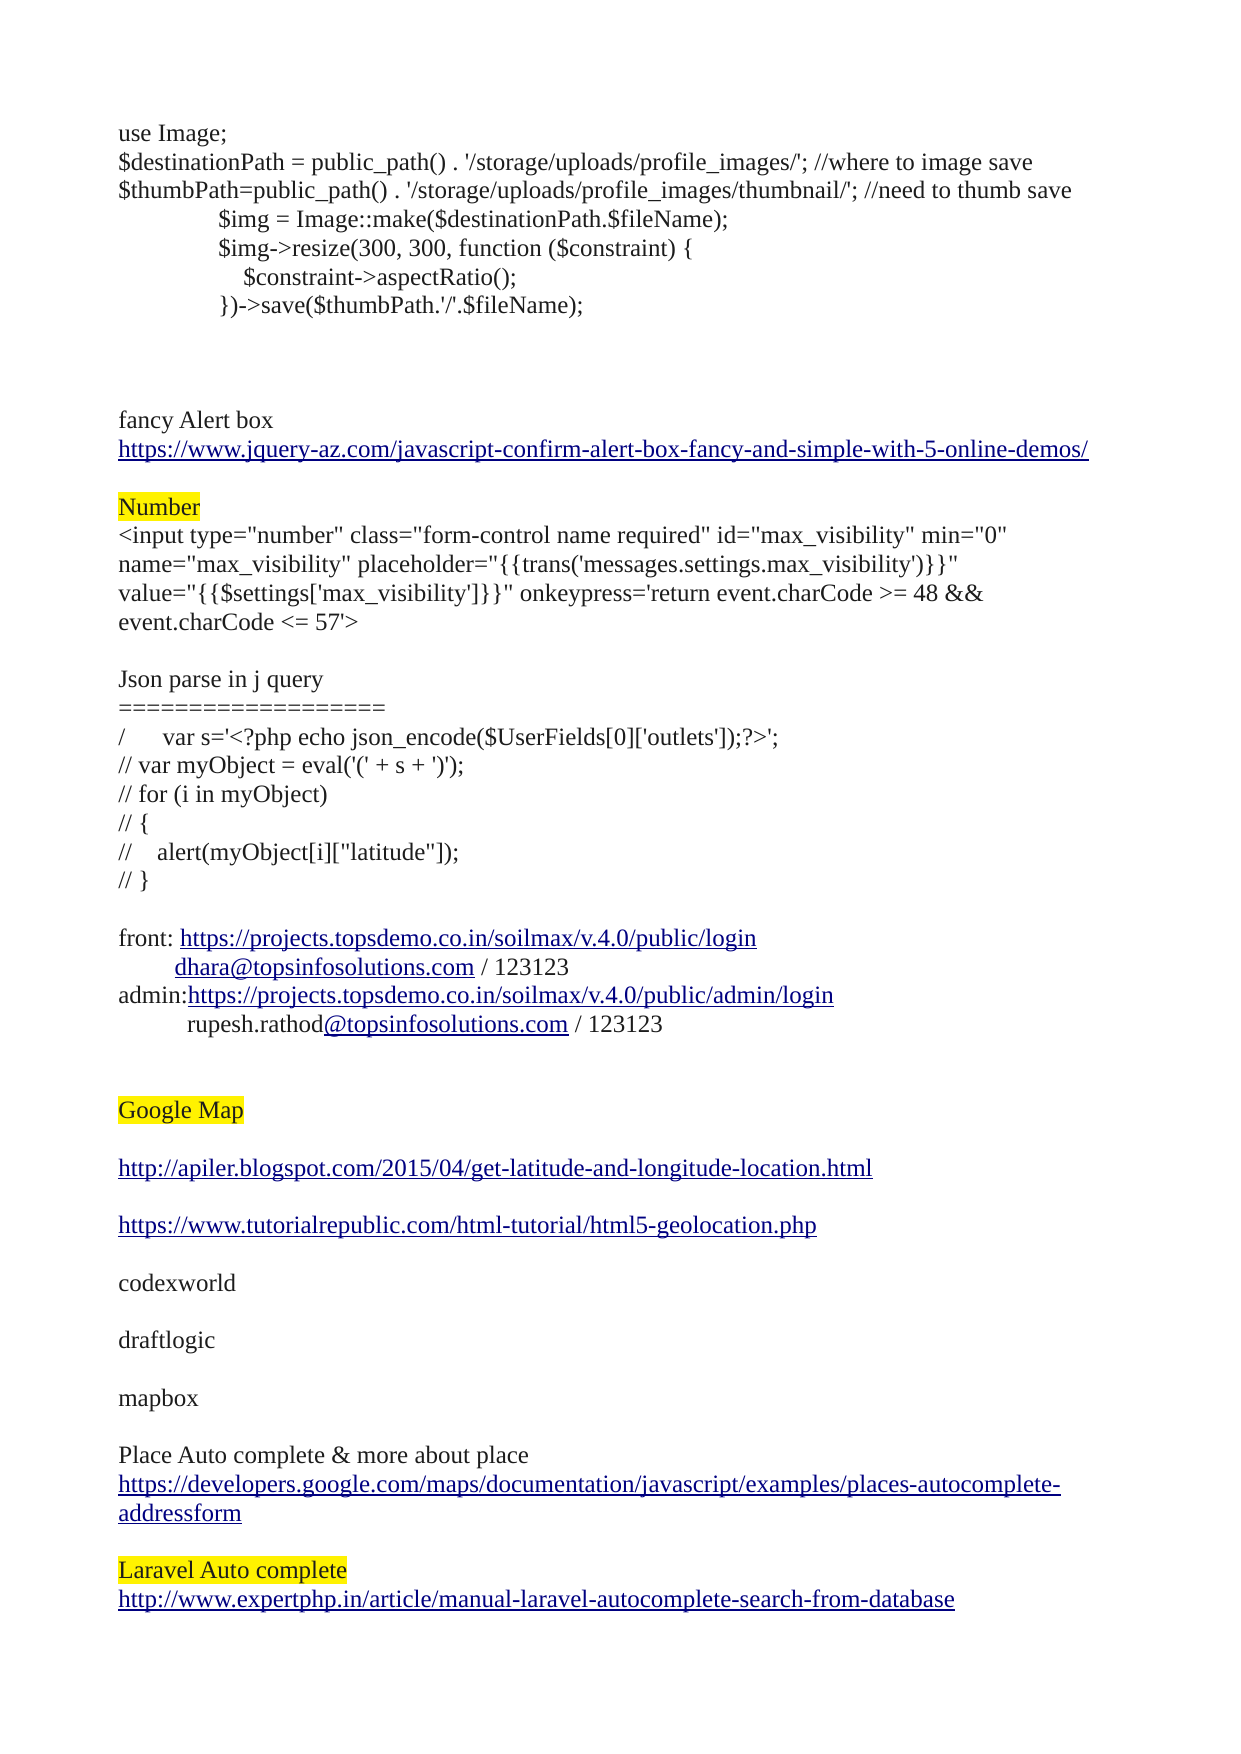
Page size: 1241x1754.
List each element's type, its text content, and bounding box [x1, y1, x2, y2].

text // var myObject = eval('(' + s + ')'); [118, 751, 1122, 779]
text Google Map [118, 1096, 1122, 1124]
text draftlogic [118, 1326, 1122, 1354]
text http://apiler.blogspot.com/2015/04/get-latitude-and-longitude-location.html [118, 1153, 1122, 1182]
text https://developers.google.com/maps/documentation/javascript/examples/places-autocomplete-addressform [118, 1469, 1122, 1527]
text // { [118, 808, 1122, 837]
text mapbox [118, 1383, 1122, 1412]
text // alert(myObject[i]["latitude"]); [118, 837, 1122, 866]
text Number [118, 492, 1122, 521]
text https://www.jquery-az.com/javascript-confirm-alert-box-fancy-and-simple-with-5-online-demos/ [118, 434, 1122, 463]
text $img = Image::make($destinationPath.$fileName); [118, 204, 1122, 233]
text <input type="number" class="form-control name required" id="max_visibility" min="0" name="max_visibility" placeholder="{{trans('messages.settings.max_visibility')}}" value="{{$settings['max_visibility']}}" onkeypress='return event.charCode >= 48 && event.charCode <= 57'> [118, 521, 1122, 636]
text $thumbPath=public_path() . '/storage/uploads/profile_images/thumbnail/'; //need to thumb save [118, 176, 1122, 204]
text use Image; [118, 118, 1122, 147]
text http://www.expertphp.in/article/manual-laravel-autocomplete-search-from-database [118, 1584, 1122, 1613]
text admin:https://projects.topsdemo.co.in/soilmax/v.4.0/public/admin/login [118, 981, 1122, 1009]
text Laravel Auto complete [118, 1556, 1122, 1584]
text =================== [118, 693, 1122, 722]
text / var s='<?php echo json_encode($UserFields[0]['outlets']);?>'; [118, 722, 1122, 751]
text fancy Alert box [118, 406, 1122, 434]
text // } [118, 866, 1122, 894]
text rupesh.rathod@topsinfosolutions.com / 123123 [118, 1009, 1122, 1038]
text // for (i in myObject) [118, 779, 1122, 808]
text Json parse in j query [118, 664, 1122, 693]
text front: https://projects.topsdemo.co.in/soilmax/v.4.0/public/login [118, 923, 1122, 952]
text })->save($thumbPath.'/'.$fileName); [118, 291, 1122, 319]
text dhara@topsinfosolutions.com / 123123 [118, 952, 1122, 981]
text $destinationPath = public_path() . '/storage/uploads/profile_images/'; //where to image save [118, 147, 1122, 176]
text $img->resize(300, 300, function ($constraint) { [118, 233, 1122, 262]
text https://www.tutorialrepublic.com/html-tutorial/html5-geolocation.php [118, 1211, 1122, 1239]
text Place Auto complete & more about place [118, 1441, 1122, 1469]
text $constraint->aspectRatio(); [118, 262, 1122, 291]
text codexworld [118, 1268, 1122, 1297]
